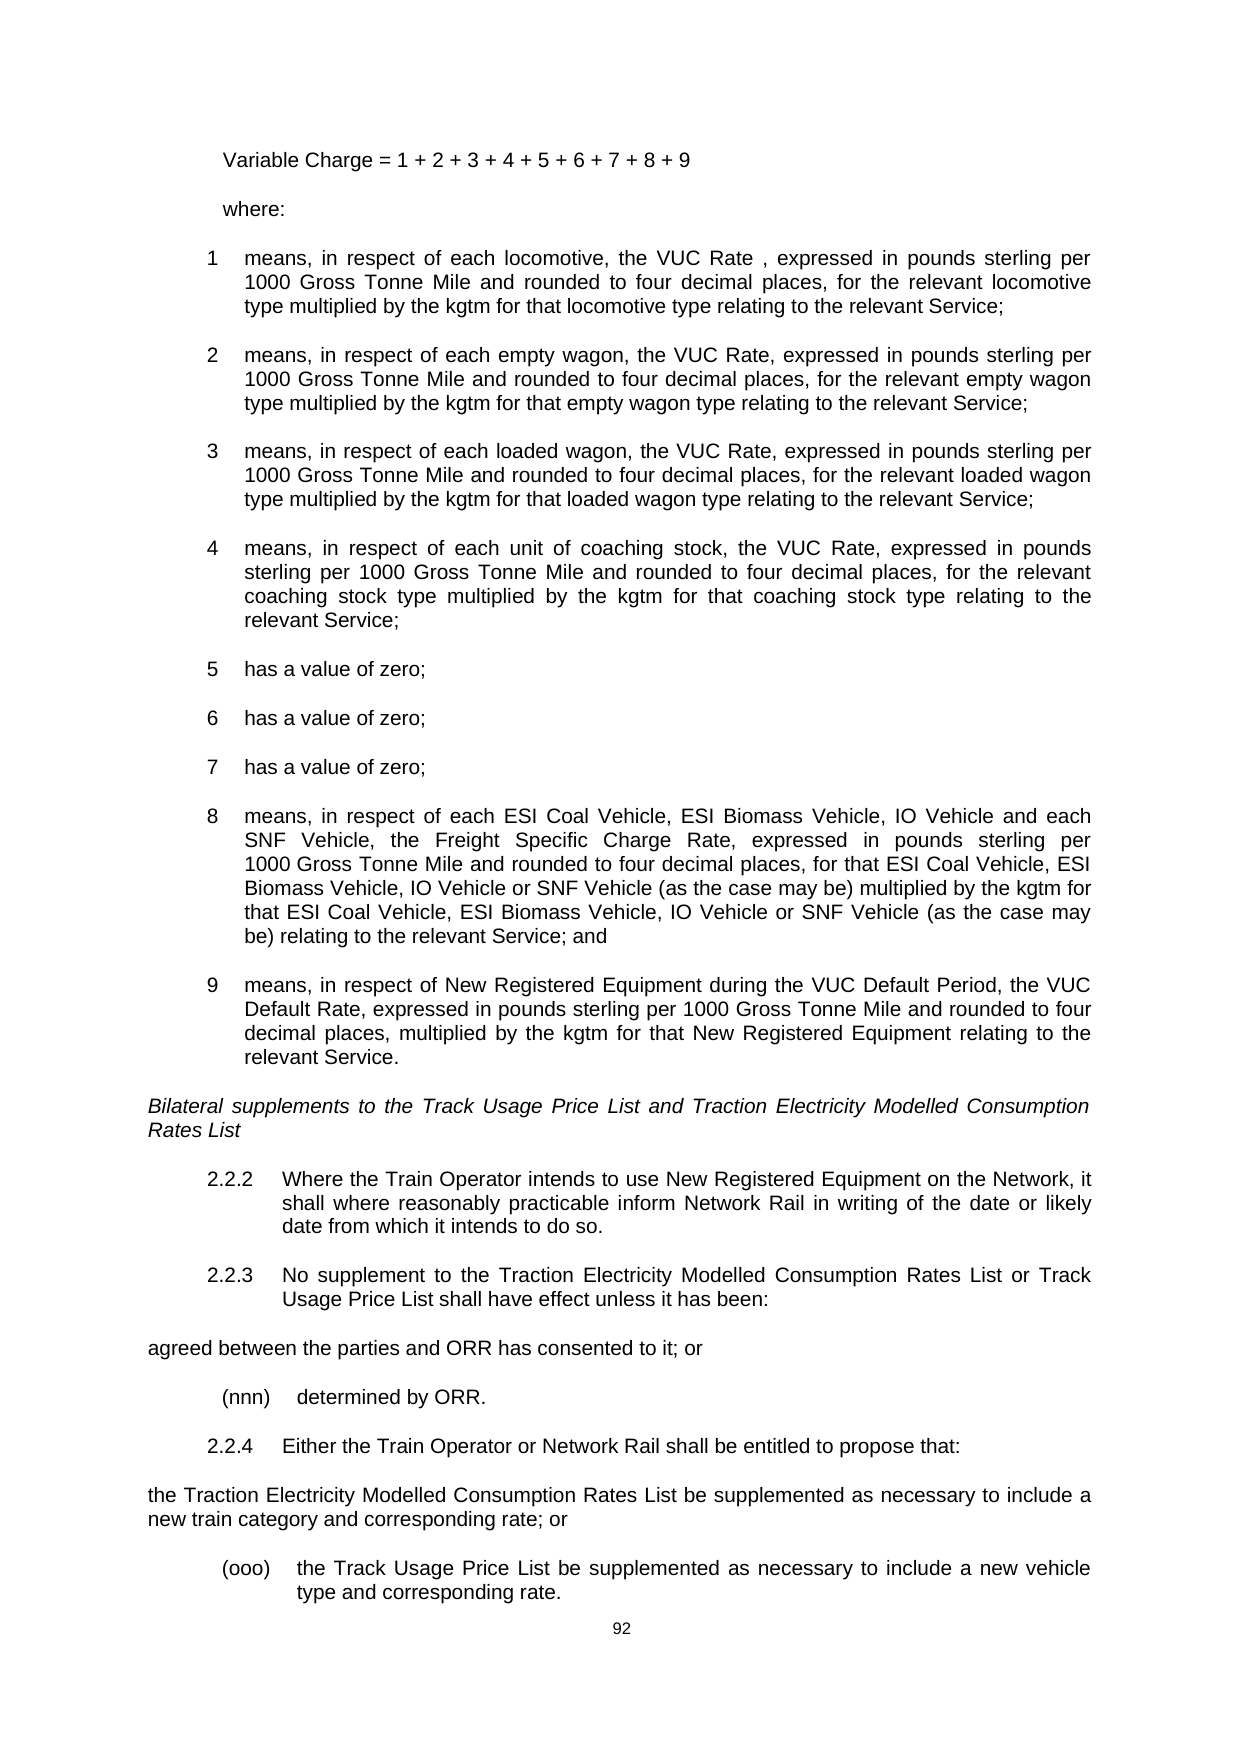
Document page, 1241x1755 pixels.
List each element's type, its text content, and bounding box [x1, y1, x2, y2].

list means, in respect of each locomotive, the VUC Rate , expressed in pounds sterling per 1000 Gross Tonne Mile and rounded to four decimal places, for the relevant locomotive type multiplied by the kgtm for that locomotive type relating to the relevant Service; [207, 246, 1093, 317]
subtitle determined by ORR. [222, 1385, 1093, 1409]
list Where the Train Operator intends to use New Registered Equipment on the Network, it shall where reasonably practicable inform Network Rail in writing of the date or likely date from which it intends to do so. [207, 1166, 1093, 1238]
list has a value of zero; [207, 755, 1093, 779]
list means, in respect of New Registered Equipment during the VUC Default Period, the VUC Default Rate, expressed in pounds sterling per 1000 Gross Tonne Mile and rounded to four decimal places, multiplied by the kgtm for that New Registered Equipment relating to the relevant Service. [207, 973, 1093, 1068]
list No supplement to the Traction Electricity Modelled Consumption Rates List or Track Usage Price List shall have effect unless it has been: [207, 1263, 1093, 1311]
list means, in respect of each unit of coaching stock, the VUC Rate, expressed in pounds sterling per 1000 Gross Tonne Mile and rounded to four decimal places, for the relevant coaching stock type multiplied by the kgtm for that coaching stock type relating to the relevant Service; [207, 536, 1093, 632]
list has a value of zero; [207, 657, 1093, 681]
subtitle the Track Usage Price List be supplemented as necessary to include a new vehicle type and corresponding rate. [222, 1556, 1093, 1604]
text Bilateral supplements to the Track Usage Price List and Traction Electricity Modelled Consumption Rates List [148, 1093, 1093, 1141]
list means, in respect of each loaded wagon, the VUC Rate, expressed in pounds sterling per 1000 Gross Tonne Mile and rounded to four decimal places, for the relevant loaded wagon type multiplied by the kgtm for that loaded wagon type relating to the relevant Service; [207, 439, 1093, 511]
subtitle the Traction Electricity Modelled Consumption Rates List be supplemented as necessary to include a new train category and corresponding rate; or [148, 1483, 1093, 1531]
list Either the Train Operator or Network Rail shall be entitled to propose that: [207, 1434, 1093, 1458]
list has a value of zero; [207, 706, 1093, 730]
subtitle agreed between the parties and ORR has consented to it; or [148, 1336, 1093, 1360]
text Variable Charge = 1 + 2 + 3 + 4 + 5 + 6 + 7 + 8 + 9 [223, 148, 1093, 172]
list means, in respect of each empty wagon, the VUC Rate, expressed in pounds sterling per 1000 Gross Tonne Mile and rounded to four decimal places, for the relevant empty wagon type multiplied by the kgtm for that empty wagon type relating to the relevant Service; [207, 342, 1093, 414]
text where: [223, 197, 1093, 221]
list means, in respect of each ESI Coal Vehicle, ESI Biomass Vehicle, IO Vehicle and each SNF Vehicle, the Freight Specific Charge Rate, expressed in pounds sterling per 1000 Gross Tonne Mile and rounded to four decimal places, for that ESI Coal Vehicle, ESI Biomass Vehicle, IO Vehicle or SNF Vehicle (as the case may be) multiplied by the kgtm for that ESI Coal Vehicle, ESI Biomass Vehicle, IO Vehicle or SNF Vehicle (as the case may be) relating to the relevant Service; and [207, 804, 1093, 948]
